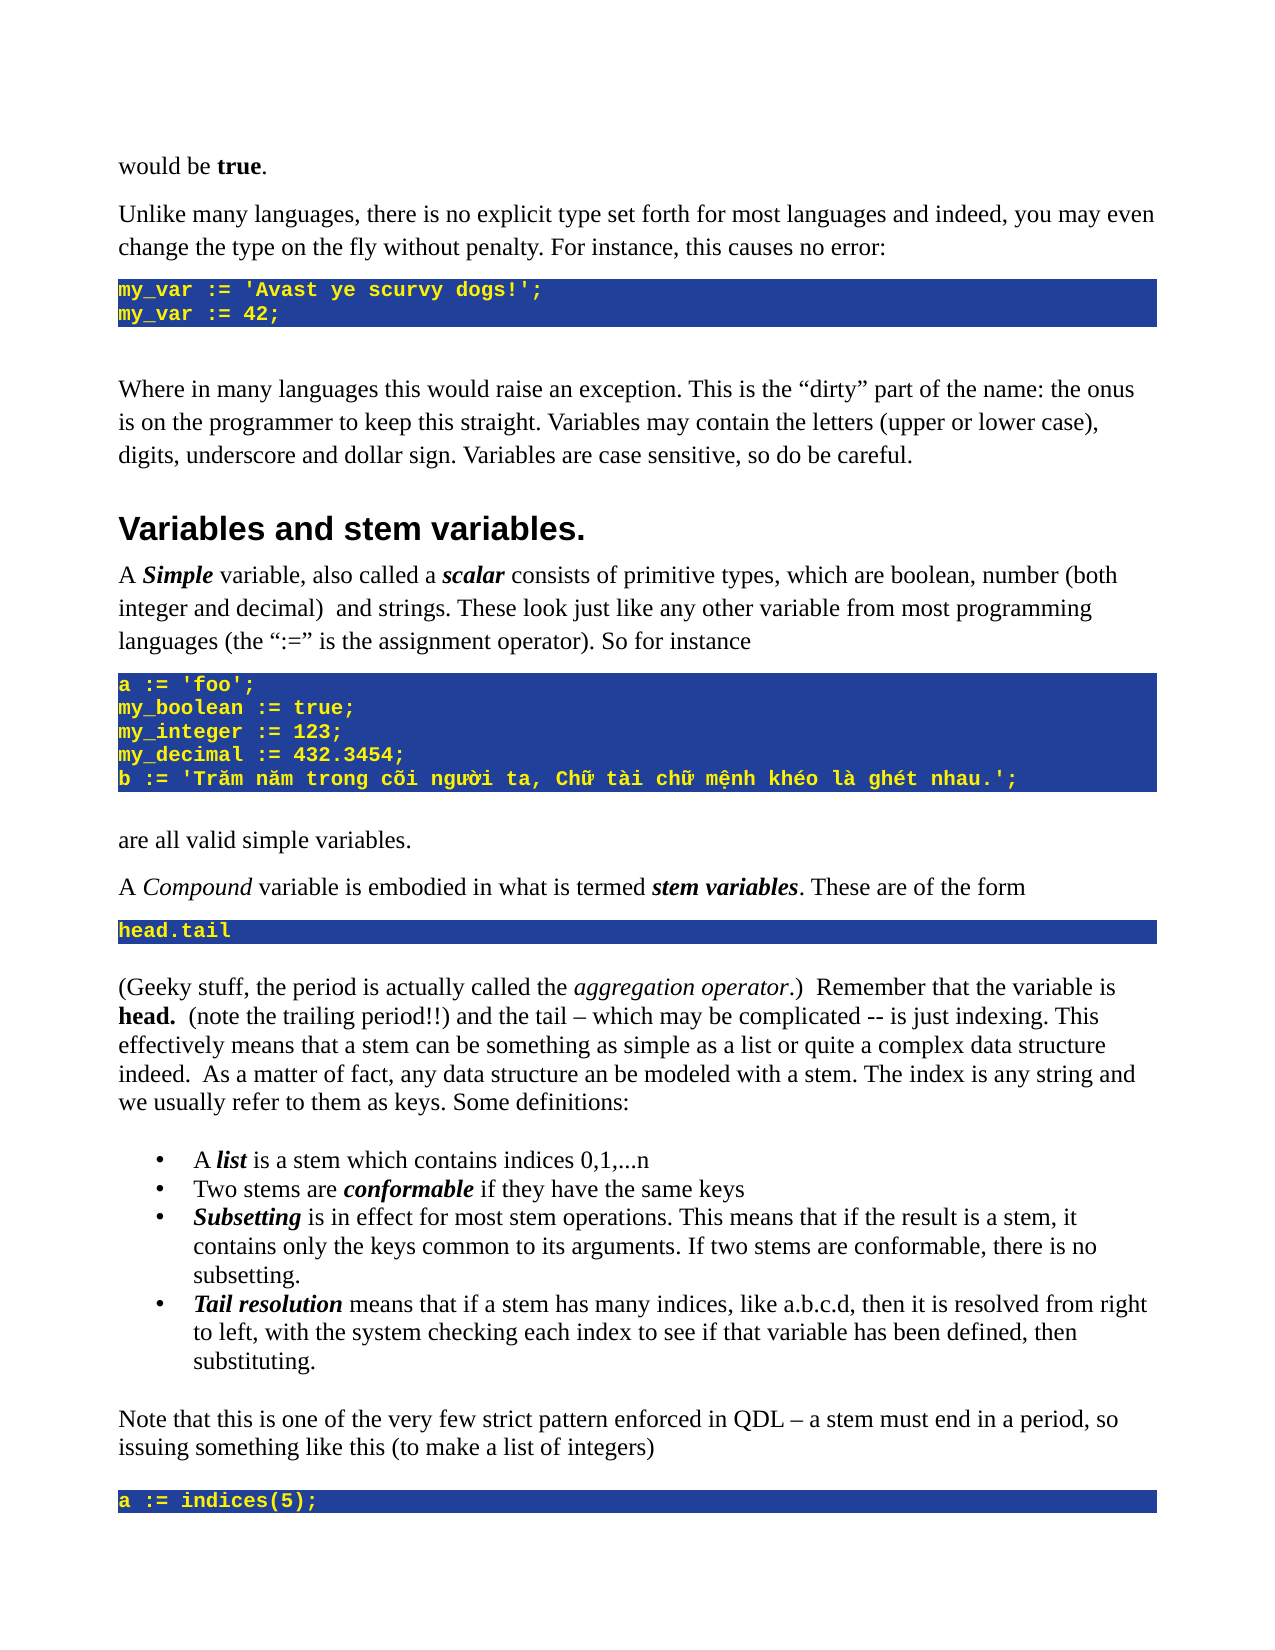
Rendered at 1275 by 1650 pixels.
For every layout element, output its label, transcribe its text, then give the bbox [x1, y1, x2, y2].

text Where in many languages this would raise an exception. This is the “dirty” part of the name: the onus is on the programmer to keep this straight. Variables may contain the letters (upper or lower case), digits, underscore and dollar sign. Variables are case sensitive, so do be careful. [118, 374, 1157, 469]
text would be true. [118, 118, 1157, 180]
text Unlike many languages, there is no explicit type set forth for most languages and indeed, you may even change the type on the fly without penalty. For instance, this causes no error: [118, 199, 1157, 261]
text head.tail [118, 920, 1157, 944]
list Tail resolution means that if a stem has many indices, like a.b.c.d, then it is resolved from right to left, with the system checking each index to see if that variable has been defined, then substituting. [156, 1289, 1157, 1375]
text my_var := 'Avast ye scurvy dogs!'; [118, 279, 1157, 303]
text a := indices(5); [118, 1490, 1157, 1513]
text my_decimal := 432.3454; [118, 744, 1157, 768]
text my_var := 42; [118, 303, 1157, 327]
text (Geeky stuff, the period is actually called the aggregation operator.) Remember that the variable is head. (note the trailing period!!) and the tail – which may be complicated -- is just indexing. This effectively means that a stem can be something as simple as a list or quite a complex data structure indeed. As a matter of fact, any data structure an be modeled with a stem. The index is any string and we usually refer to them as keys. Some definitions: [118, 944, 1157, 1145]
text my_integer := 123; [118, 721, 1157, 744]
text a := 'foo'; [118, 673, 1157, 697]
list Subsetting is in effect for most stem operations. This means that if the result is a stem, it contains only the keys common to its arguments. If two stems are conformable, there is no subsetting. [156, 1202, 1157, 1289]
text A Simple variable, also called a scalar consists of primitive types, which are boolean, number (both integer and decimal) and strings. These look just like any other variable from most programming languages (the “:=” is the assignment operator). So for instance [118, 560, 1157, 655]
text b := 'Trăm năm trong cõi người ta, Chữ tài chữ mệnh khéo là ghét nhau.'; [118, 768, 1157, 792]
list A list is a stem which contains indices 0,1,...n [156, 1145, 1157, 1174]
text my_boolean := true; [118, 697, 1157, 721]
text Note that this is one of the very few strict pattern enforced in QDL – a stem must end in a period, so issuing something like this (to make a list of integers) [118, 1404, 1157, 1461]
text A Compound variable is embodied in what is termed stem variables. These are of the form [118, 872, 1157, 901]
text are all valid simple variables. [118, 792, 1157, 853]
subtitle Variables and stem variables. [118, 509, 1157, 547]
list Two stems are conformable if they have the same keys [156, 1174, 1157, 1202]
